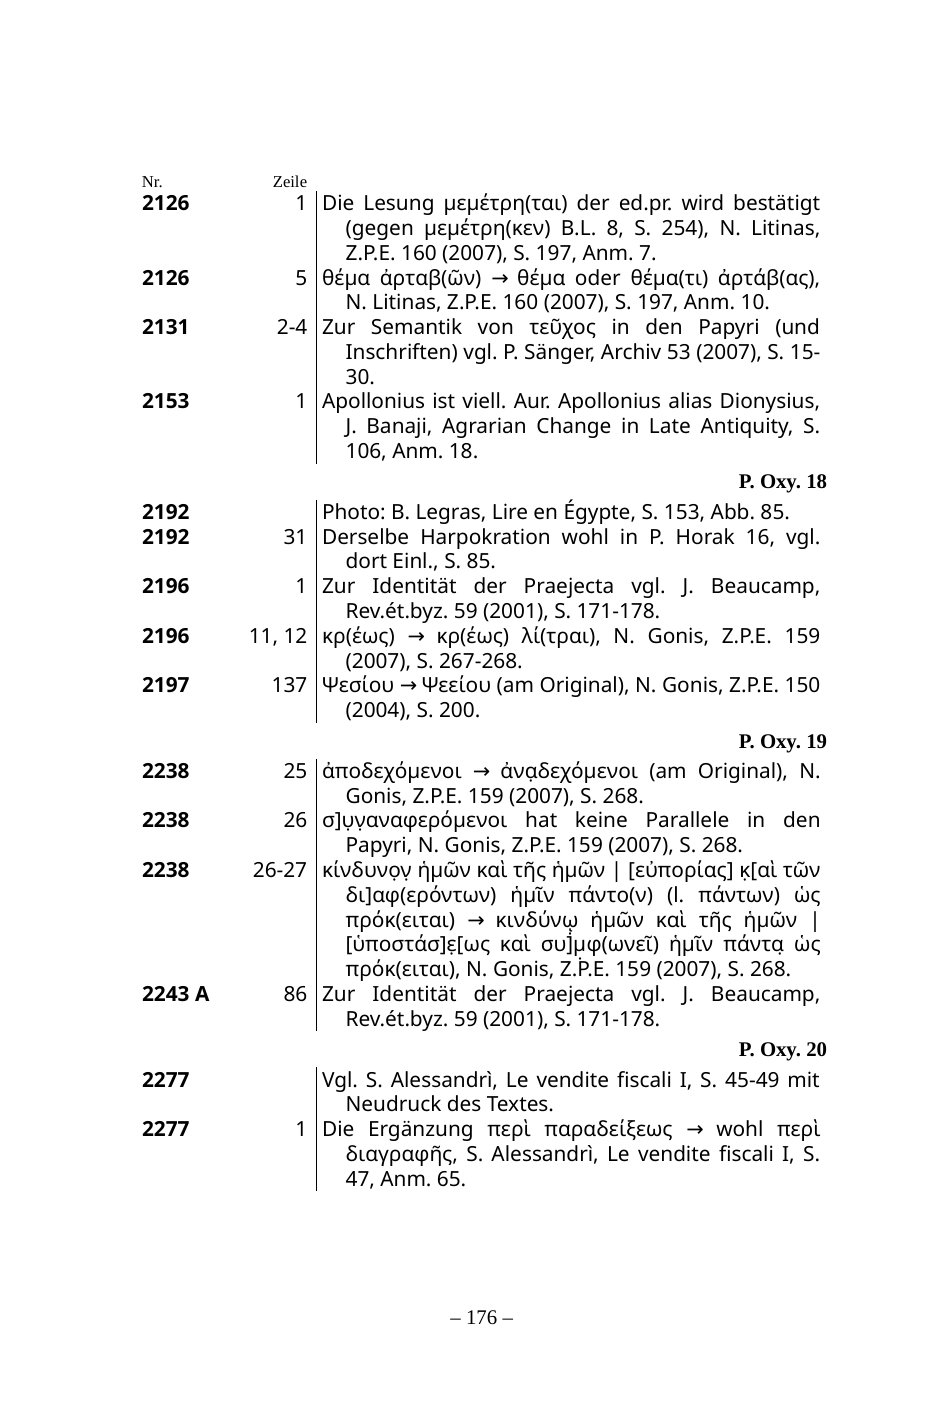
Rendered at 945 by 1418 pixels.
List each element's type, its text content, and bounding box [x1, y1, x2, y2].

table_header 2238 [136, 759, 224, 808]
table_cell κρ(έως) → κρ(έως) λί(τραι), N. Gonis, Z.P.E. 159 (2007), S. 267-268. [317, 624, 827, 673]
table_cell 31 [224, 524, 316, 574]
table_header 2192 [136, 500, 224, 524]
table_cell 2196 [136, 574, 224, 623]
table_cell 2126 [136, 191, 224, 265]
table_cell Ψεσίου → Ψεείου (am Original), N. Gonis, Z.P.E. 150 (2004), S. 200. [317, 673, 827, 723]
table_cell 5 [224, 265, 316, 315]
table_cell 1 [224, 191, 316, 265]
table_cell 2277 [136, 1117, 224, 1191]
table_header [224, 500, 316, 524]
subtitle P. Oxy. 18 [136, 469, 827, 493]
subtitle P. Oxy. 20 [136, 1037, 827, 1061]
table_cell Zur Identität der Praejecta vgl. J. Beaucamp, Rev.ét.byz. 59 (2001), S. 171-178. [317, 982, 827, 1031]
table_cell Die Lesung μεμέτρη(ται) der ed.pr. wird bestätigt (gegen μεμέτρη(κεν) B.L. 8, S. 254), N. Litinas, Z.P.E. 160 (2007), S. 197, Anm. 7. [317, 191, 827, 265]
table_cell 2-4 [224, 315, 316, 389]
table_cell 2238 [136, 858, 224, 982]
table_cell 11, 12 [224, 624, 316, 673]
subtitle P. Oxy. 19 [136, 728, 827, 753]
table_cell Zur Identität der Praejecta vgl. J. Beaucamp, Rev.ét.byz. 59 (2001), S. 171-178. [317, 574, 827, 623]
table_cell 2153 [136, 389, 224, 463]
table_header ἀποδεχόμενοι → ἀνα̣δεχόμενοι (am Original), N. Gonis, Z.P.E. 159 (2007), S. 268. [317, 759, 827, 808]
table_cell 137 [224, 673, 316, 723]
table_cell 26 [224, 808, 316, 858]
table_header [224, 1067, 316, 1117]
table_cell 2243 A [136, 982, 224, 1031]
table_cell 2131 [136, 315, 224, 389]
table_cell 2238 [136, 808, 224, 858]
table_cell 1 [224, 389, 316, 463]
table_cell 86 [224, 982, 316, 1031]
table_cell 2126 [136, 265, 224, 315]
table_header 2277 [136, 1067, 224, 1117]
table_cell 2197 [136, 673, 224, 723]
table_cell 2192 [136, 524, 224, 574]
table_cell 26-27 [224, 858, 316, 982]
table_cell Apollonius ist viell. Aur. Apollonius alias Dionysius, J. Banaji, Agrarian Change in Late Antiquity, S. 106, Anm. 18. [317, 389, 827, 463]
table_header 25 [224, 759, 316, 808]
table_cell σ]υ̣ν̣αναφερόμενοι hat keine Parallele in den Papyri, N. Gonis, Z.P.E. 159 (2007), S. 268. [317, 808, 827, 858]
table_header Vgl. S. Alessandrì, Le vendite fiscali I, S. 45-49 mit Neudruck des Textes. [317, 1067, 827, 1117]
table_cell θέμα ἀρταβ(ῶν) → θέμα oder θέμα(τι) ἀρτάβ(ας), N. Litinas, Z.P.E. 160 (2007), S. 197, Anm. 10. [317, 265, 827, 315]
table_header Photo: B. Legras, Lire en Égypte, S. 153, Abb. 85. [317, 500, 827, 524]
table_cell Derselbe Harpokration wohl in P. Horak 16, vgl. dort Einl., S. 85. [317, 524, 827, 574]
table_cell 1 [224, 574, 316, 623]
table_cell 1 [224, 1117, 316, 1191]
table_cell κίνδυνο̣ν̣ ἡμῶν καὶ τῆς ἡμῶν | [εὐπορίας] κ̣[αὶ τῶν δι]αφ(ερόντων) ἡμῖν πάντο(ν) (l. πάντων) ὡς πρόκ(ειται) → κινδύνῳ̣ ἡμῶν καὶ τῆς ἡμῶν | [ὑποστάσ]ε̣[ως καὶ συ]μ̣φ(ωνεῖ) ἡμῖν πάντα̣ ὡς πρόκ(ειται), N. Gonis, Z.P.E. 159 (2007), S. 268. [317, 858, 827, 982]
table_cell Zur Semantik von τεῦχος in den Papyri (und Inschriften) vgl. P. Sänger, Archiv 53 (2007), S. 15-30. [317, 315, 827, 389]
table_cell Die Ergänzung περὶ παραδείξεως → wohl περὶ διαγραφῆς, S. Alessandrì, Le vendite fiscali I, S. 47, Anm. 65. [317, 1117, 827, 1191]
table_cell 2196 [136, 624, 224, 673]
